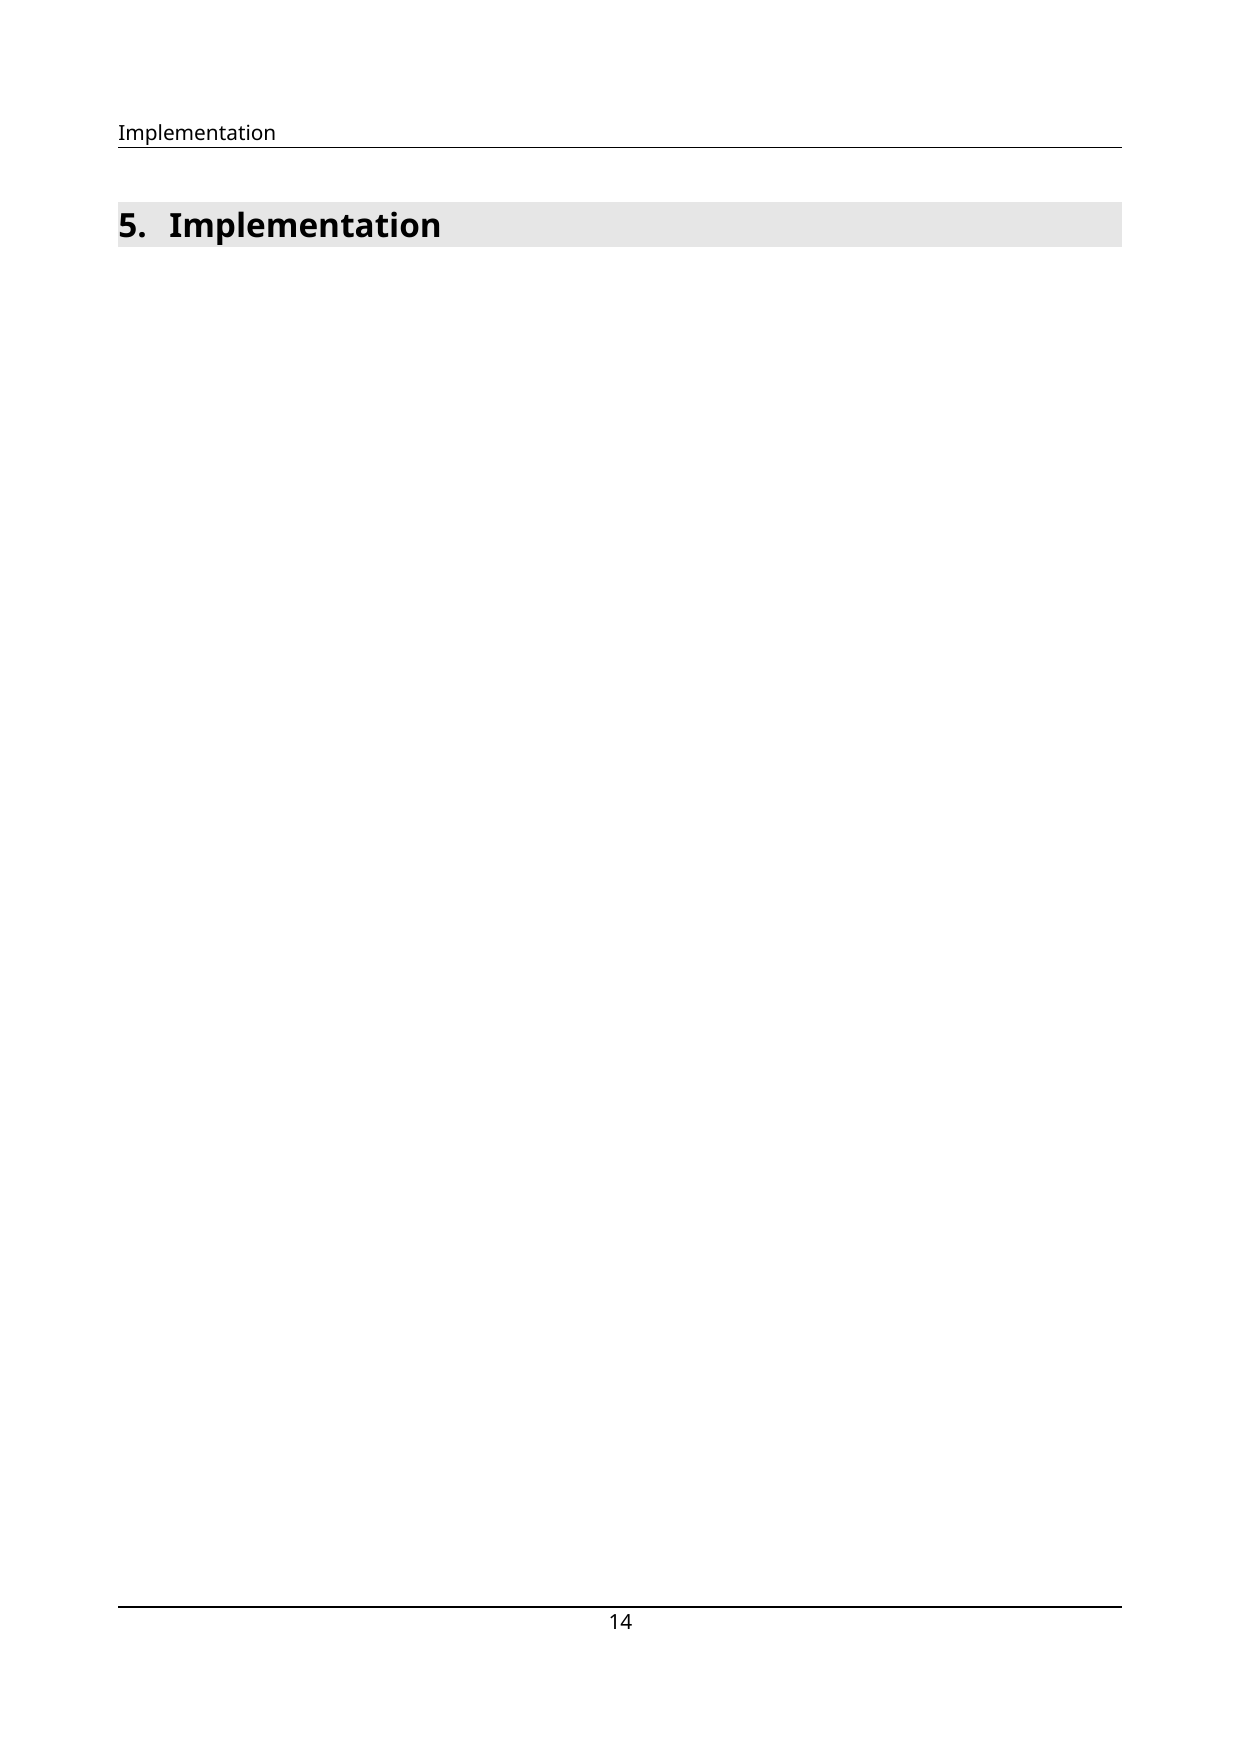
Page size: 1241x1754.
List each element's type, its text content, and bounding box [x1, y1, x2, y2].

subtitle Implementation [118, 202, 1122, 247]
